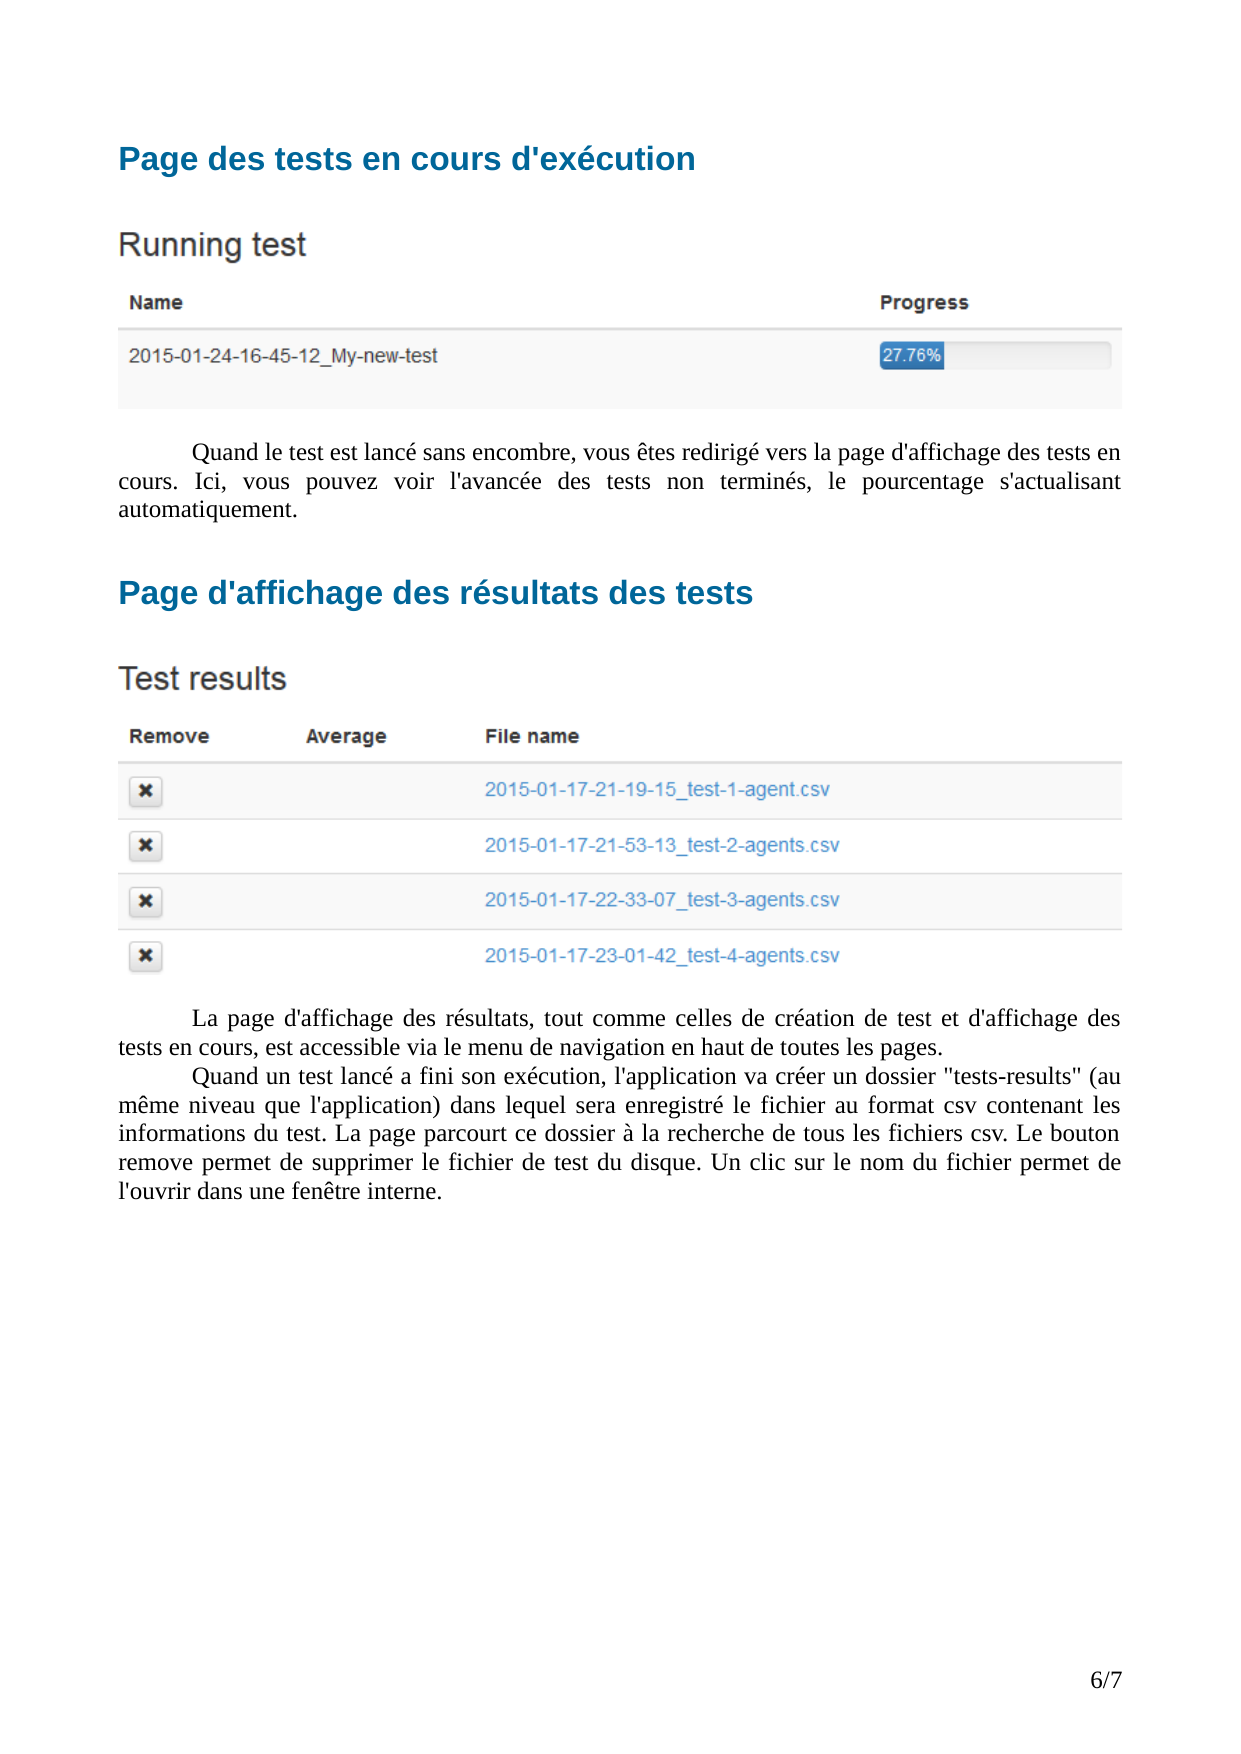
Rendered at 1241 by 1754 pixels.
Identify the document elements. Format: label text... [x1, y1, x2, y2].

text La page d'affichage des résultats, tout comme celles de création de test et d'affichage des tests en cours, est accessible via le menu de navigation en haut de toutes les pages. [118, 1003, 1122, 1061]
text Quand le test est lancé sans encombre, vous êtes redirigé vers la page d'affichage des tests en cours. Ici, vous pouvez voir l'avancée des tests non terminés, le pourcentage s'actualisant automatiquement. [118, 437, 1122, 523]
text Quand un test lancé a fini son exécution, l'application va créer un dossier "tests-results" (au même niveau que l'application) dans lequel sera enregistré le fichier au format csv contenant les informations du test. La page parcourt ce dossier à la recherche de tous les fichiers csv. Le bouton remove permet de supprimer le fichier de test du disque. Un clic sur le nom du fichier permet de l'ouvrir dans une fenêtre interne. [118, 1061, 1122, 1205]
picture [118, 231, 1123, 409]
subtitle Page des tests en cours d'exécution [118, 139, 1122, 178]
picture [118, 665, 1123, 975]
subtitle Page d'affichage des résultats des tests [118, 573, 1122, 612]
